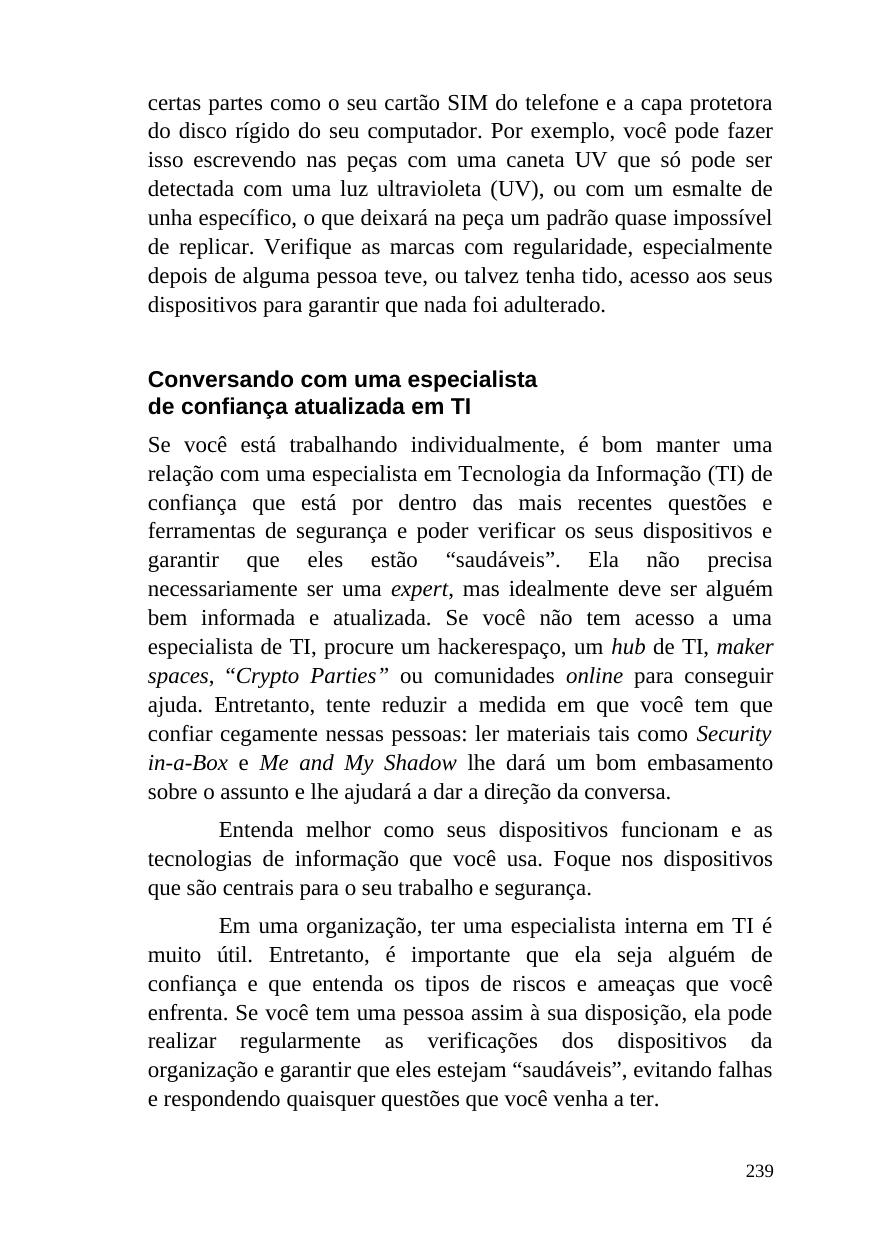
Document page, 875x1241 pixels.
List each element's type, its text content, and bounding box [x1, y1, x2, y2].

text certas partes como o seu cartão SIM do telefone e a capa protetora do disco rígido do seu computador. Por exemplo, você pode fazer isso escrevendo nas peças com uma caneta UV que só pode ser detectada com uma luz ultravioleta (UV), ou com um esmalte de unha específico, o que deixará na peça um padrão quase impossível de replicar. Verifique as marcas com regularidade, especialmente depois de alguma pessoa teve, ou talvez tenha tido, acesso aos seus dispositivos para garantir que nada foi adulterado. [148, 88, 774, 318]
text Entenda melhor como seus dispositivos funcionam e as tecnologias de informação que você usa. Foque nos dispositivos que são centrais para o seu trabalho e segurança. [148, 816, 774, 900]
subtitle Conversando com uma especialista de confiança atualizada em TI [148, 366, 774, 419]
text Se você está trabalhando individualmente, é bom manter uma relação com uma especialista em Tecnologia da Informação (TI) de confiança que está por dentro das mais recentes questões e ferramentas de segurança e poder verificar os seus dispositivos e garantir que eles estão “saudáveis”. Ela não precisa necessariamente ser uma expert, mas idealmente deve ser alguém bem informada e atualizada. Se você não tem acesso a uma especialista de TI, procure um hackerespaço, um hub de TI, maker spaces, “Crypto Parties” ou comunidades online para conseguir ajuda. Entretanto, tente reduzir a medida em que você tem que confiar cegamente nessas pessoas: ler materiais tais como Security in-a-Box e Me and My Shadow lhe dará um bom embasamento sobre o assunto e lhe ajudará a dar a direção da conversa. [148, 431, 774, 804]
text Em uma organização, ter uma especialista interna em TI é muito útil. Entretanto, é importante que ela seja alguém de confiança e que entenda os tipos de riscos e ameaças que você enfrenta. Se você tem uma pessoa assim à sua disposição, ela pode realizar regularmente as verificações dos dispositivos da organização e garantir que eles estejam “saudáveis”, evitando falhas e respondendo quaisquer questões que você venha a ter. [148, 912, 774, 1112]
